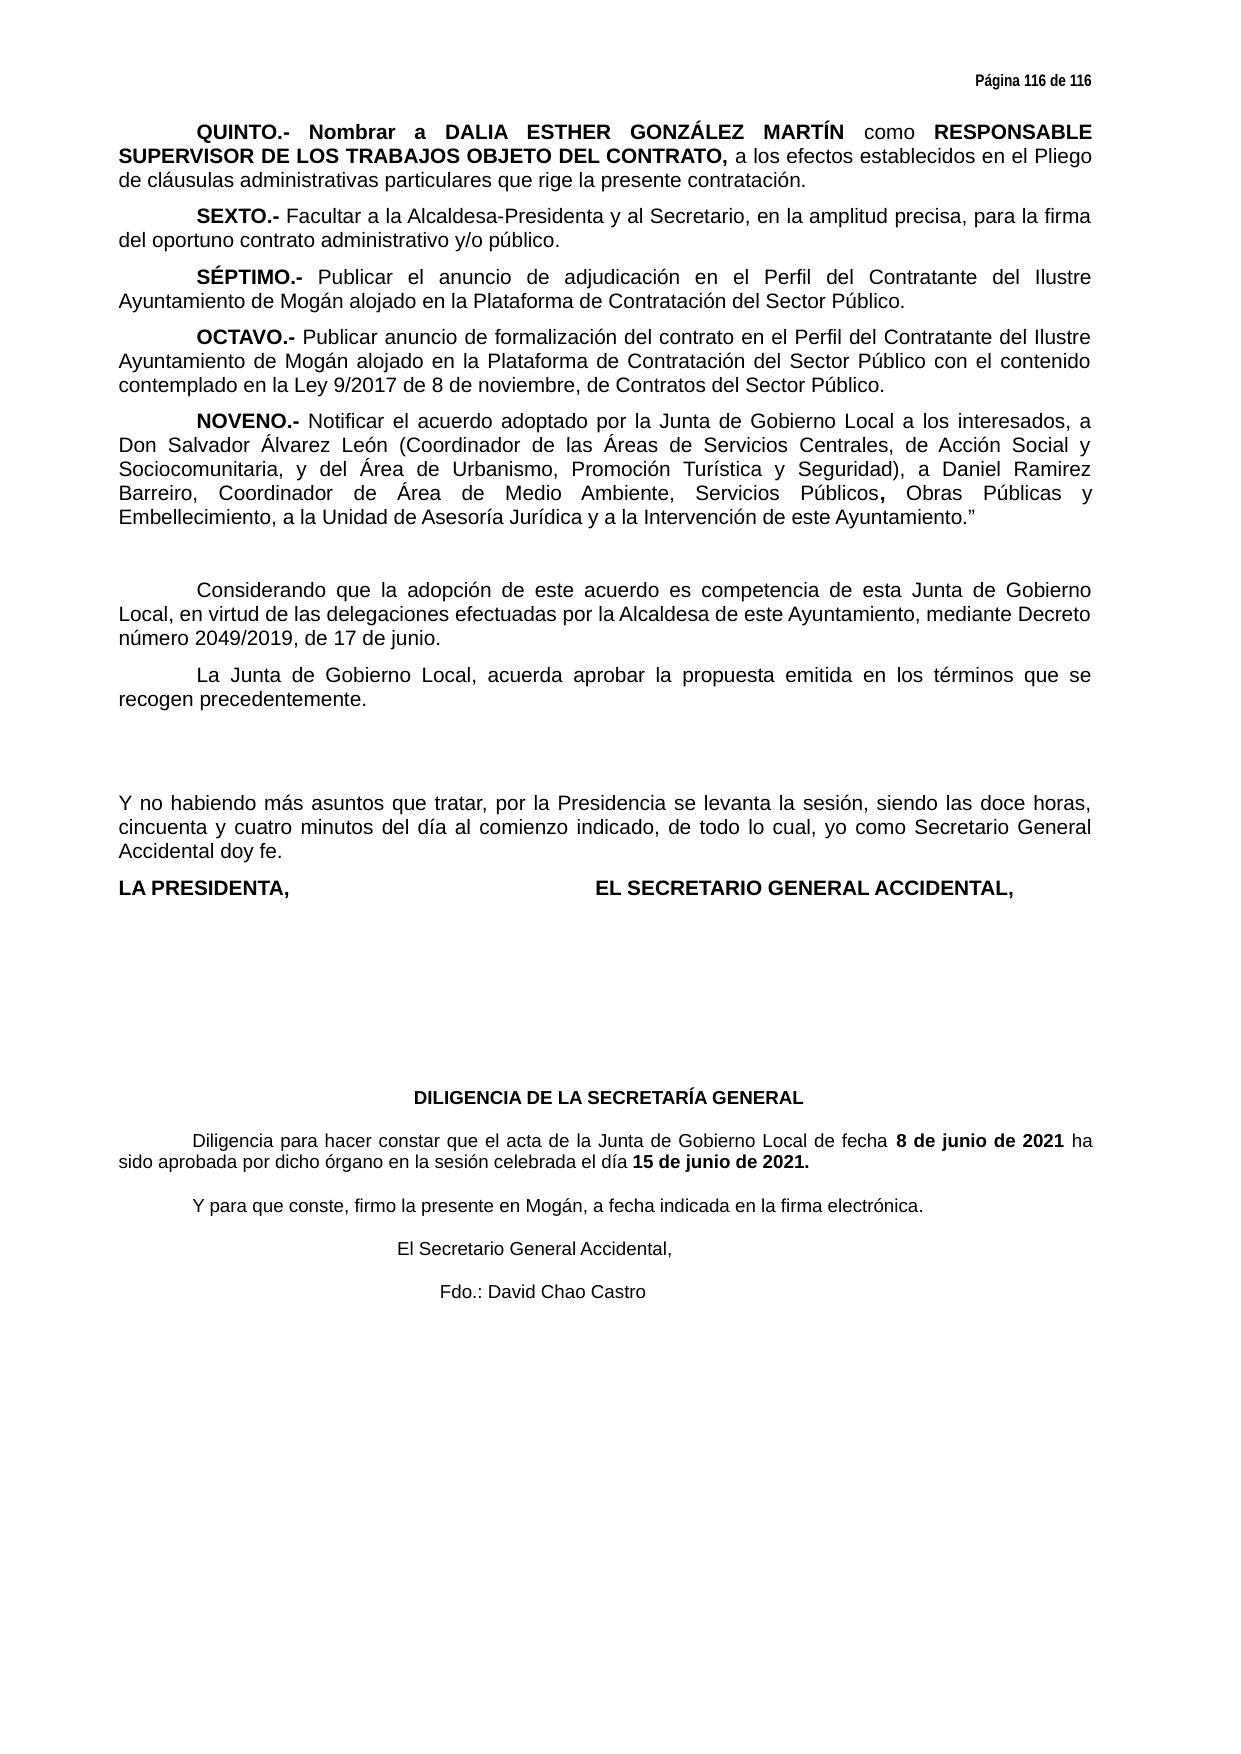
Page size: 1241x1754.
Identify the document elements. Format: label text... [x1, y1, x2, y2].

text Y no habiendo más asuntos que tratar, por la Presidencia se levanta la sesión, siendo las doce horas, cincuenta y cuatro minutos del día al comienzo indicado, de todo lo cual, yo como Secretario General Accidental doy fe. [118, 791, 1092, 863]
text QUINTO.- Nombrar a DALIA ESTHER GONZÁLEZ MARTÍN como RESPONSABLE SUPERVISOR DE LOS TRABAJOS OBJETO DEL CONTRATO, a los efectos establecidos en el Pliego de cláusulas administrativas particulares que rige la presente contratación. [118, 120, 1092, 192]
text La Junta de Gobierno Local, acuerda aprobar la propuesta emitida en los términos que se recogen precedentemente. [118, 662, 1092, 710]
text El Secretario General Accidental, [118, 1238, 1092, 1259]
text Fdo.: David Chao Castro [118, 1281, 1092, 1302]
text NOVENO.- Notificar el acuerdo adoptado por la Junta de Gobierno Local a los interesados, a Don Salvador Álvarez León (Coordinador de las Áreas de Servicios Centrales, de Acción Social y Sociocomunitaria, y del Área de Urbanismo, Promoción Turística y Seguridad), a Daniel Ramirez Barreiro, Coordinador de Área de Medio Ambiente, Servicios Públicos, Obras Públicas y Embellecimiento, a la Unidad de Asesoría Jurídica y a la Intervención de este Ayuntamiento.” [118, 409, 1092, 529]
text SEXTO.- Facultar a la Alcaldesa-Presidenta y al Secretario, en la amplitud precisa, para la firma del oportuno contrato administrativo y/o público. [118, 204, 1092, 252]
text LA PRESIDENTA, EL SECRETARIO GENERAL ACCIDENTAL, [118, 875, 1092, 899]
text SÉPTIMO.- Publicar el anuncio de adjudicación en el Perfil del Contratante del Ilustre Ayuntamiento de Mogán alojado en la Plataforma de Contratación del Sector Público. [118, 264, 1092, 312]
text Y para que conste, firmo la presente en Mogán, a fecha indicada en la firma electrónica. [118, 1194, 1092, 1216]
text Diligencia para hacer constar que el acta de la Junta de Gobierno Local de fecha 8 de junio de 2021 ha sido aprobada por dicho órgano en la sesión celebrada el día 15 de junio de 2021. [118, 1130, 1092, 1173]
text Considerando que la adopción de este acuerdo es competencia de esta Junta de Gobierno Local, en virtud de las delegaciones efectuadas por la Alcaldesa de este Ayuntamiento, mediante Decreto número 2049/2019, de 17 de junio. [118, 578, 1092, 650]
text OCTAVO.- Publicar anuncio de formalización del contrato en el Perfil del Contratante del Ilustre Ayuntamiento de Mogán alojado en la Plataforma de Contratación del Sector Público con el contenido contemplado en la Ley 9/2017 de 8 de noviembre, de Contratos del Sector Público. [118, 325, 1092, 397]
text DILIGENCIA DE LA SECRETARÍA GENERAL [118, 1087, 1092, 1108]
